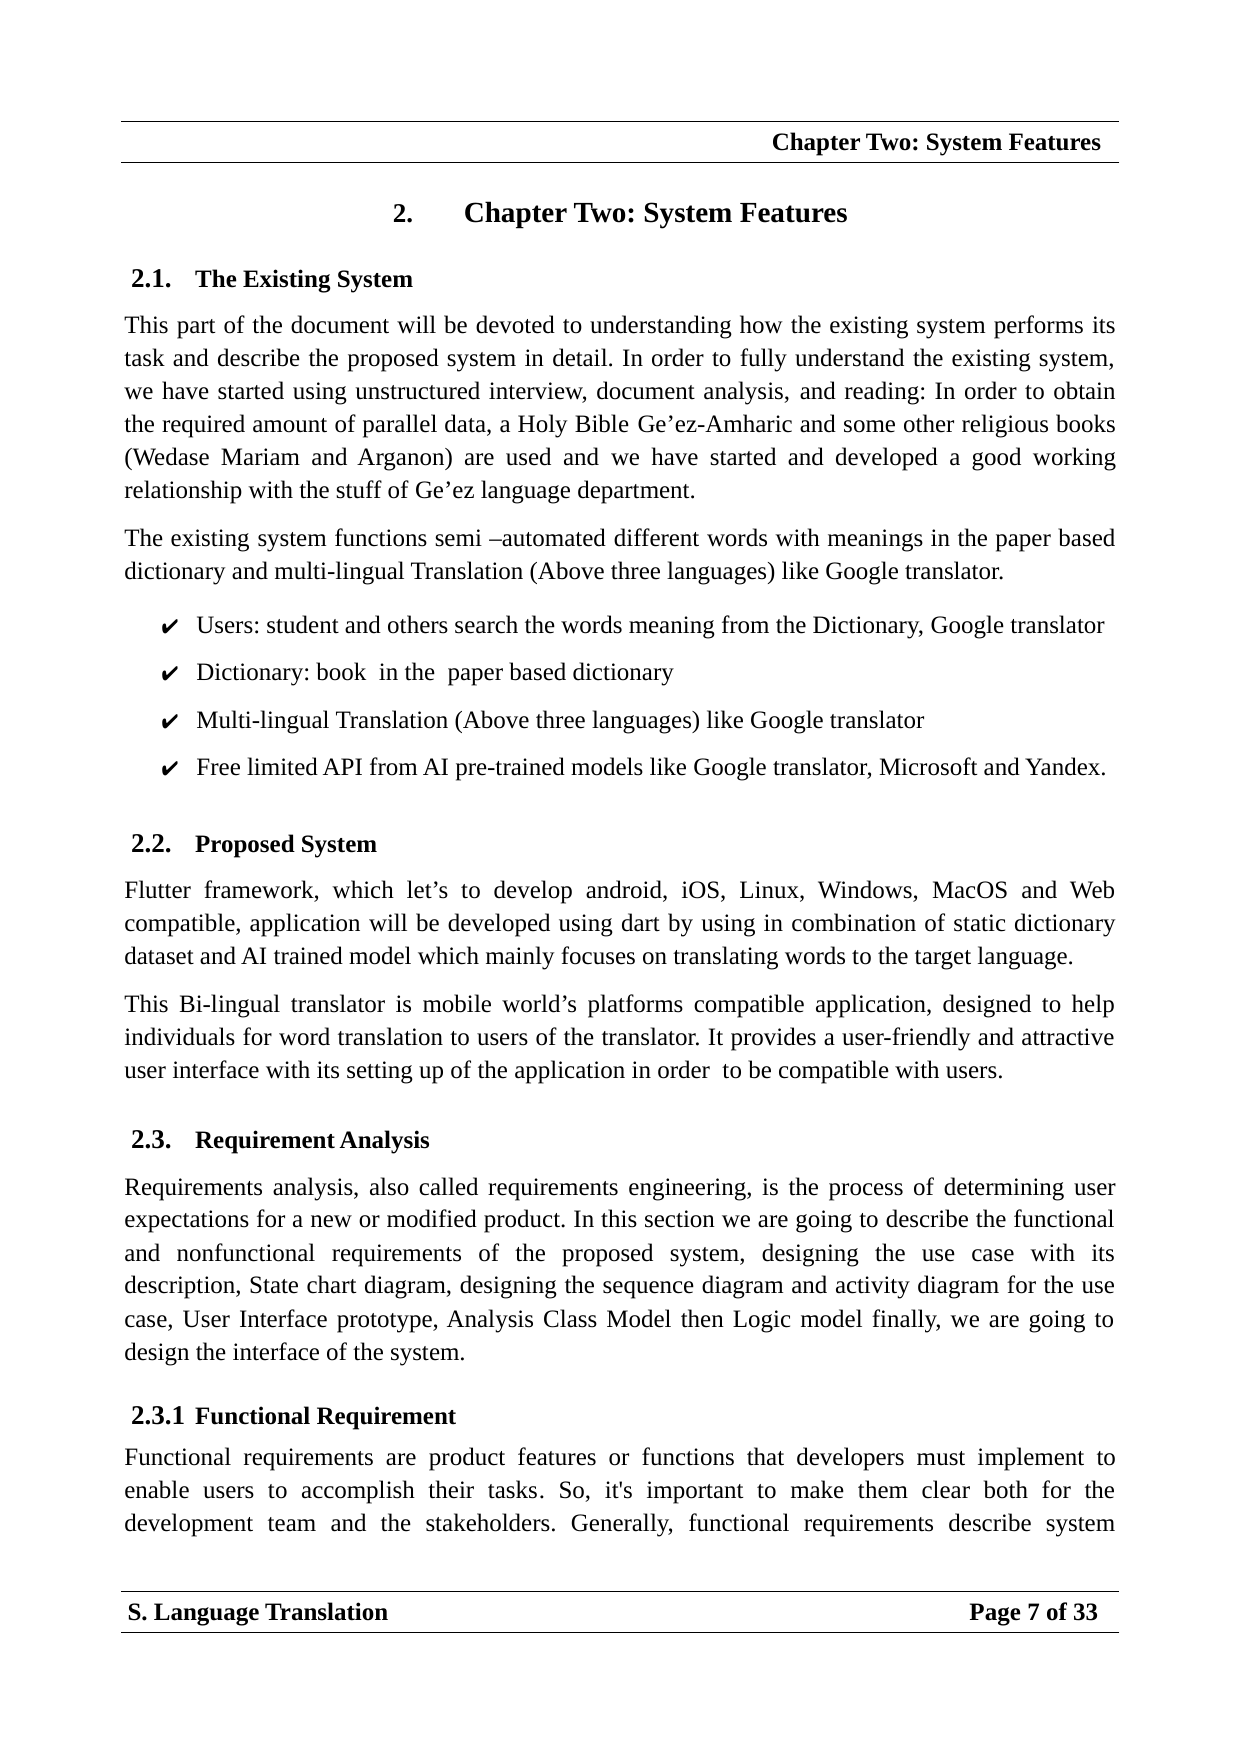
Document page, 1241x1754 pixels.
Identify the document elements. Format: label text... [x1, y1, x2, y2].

text Flutter framework, which let’s to develop android, iOS, Linux, Windows, MacOS and Web compatible, application will be developed using dart by using in combination of static dictionary dataset and AI trained model which mainly focuses on translating words to the target language. [121, 872, 1119, 970]
text Requirements analysis, also called requirements engineering, is the process of determining user expectations for a new or modified product. In this section we are going to describe the functional and nonfunctional requirements of the proposed system, designing the use case with its description, State chart diagram, designing the sequence diagram and activity diagram for the use case, User Interface prototype, Analysis Class Model then Logic model finally, we are going to design the interface of the system. [121, 1168, 1119, 1365]
list Multi-lingual Translation (Above three languages) like Google translator [159, 702, 1119, 734]
text Functional requirements are product features or functions that developers must implement to enable users to accomplish their tasks. So, it's important to make them clear both for the development team and the stakeholders. Generally, functional requirements describe system [121, 1439, 1119, 1540]
subtitle The Existing System [121, 259, 1119, 293]
subtitle Chapter Two: System Features [121, 192, 1119, 229]
text The existing system functions semi –automated different words with meanings in the paper based dictionary and multi-lingual Translation (Above three languages) like Google translator. [121, 520, 1119, 588]
list Dictionary: book in the paper based dictionary [159, 654, 1119, 686]
subtitle Functional Requirement [121, 1396, 1119, 1430]
text This part of the document will be devoted to understanding how the existing system performs its task and describe the proposed system in detail. In order to fully understand the existing system, we have started using unstructured interview, document analysis, and reading: In order to obtain the required amount of parallel data, a Holy Bible Ge’ez-Amharic and some other religious books (Wedase Mariam and Arganon) are used and we have started and developed a good working relationship with the stuff of Ge’ez language department. [121, 307, 1119, 504]
list Users: student and others search the words meaning from the Dictionary, Google translator [159, 607, 1119, 638]
list Free limited API from AI pre-trained models like Google translator, Microsoft and Yandex. [159, 749, 1119, 784]
subtitle Proposed System [121, 824, 1119, 858]
text This Bi-lingual translator is mobile world’s platforms compatible application, designed to help individuals for word translation to users of the translator. It provides a user-friendly and attractive user interface with its setting up of the application in order to be compatible with users. [121, 986, 1119, 1084]
subtitle Requirement Analysis [121, 1120, 1119, 1154]
